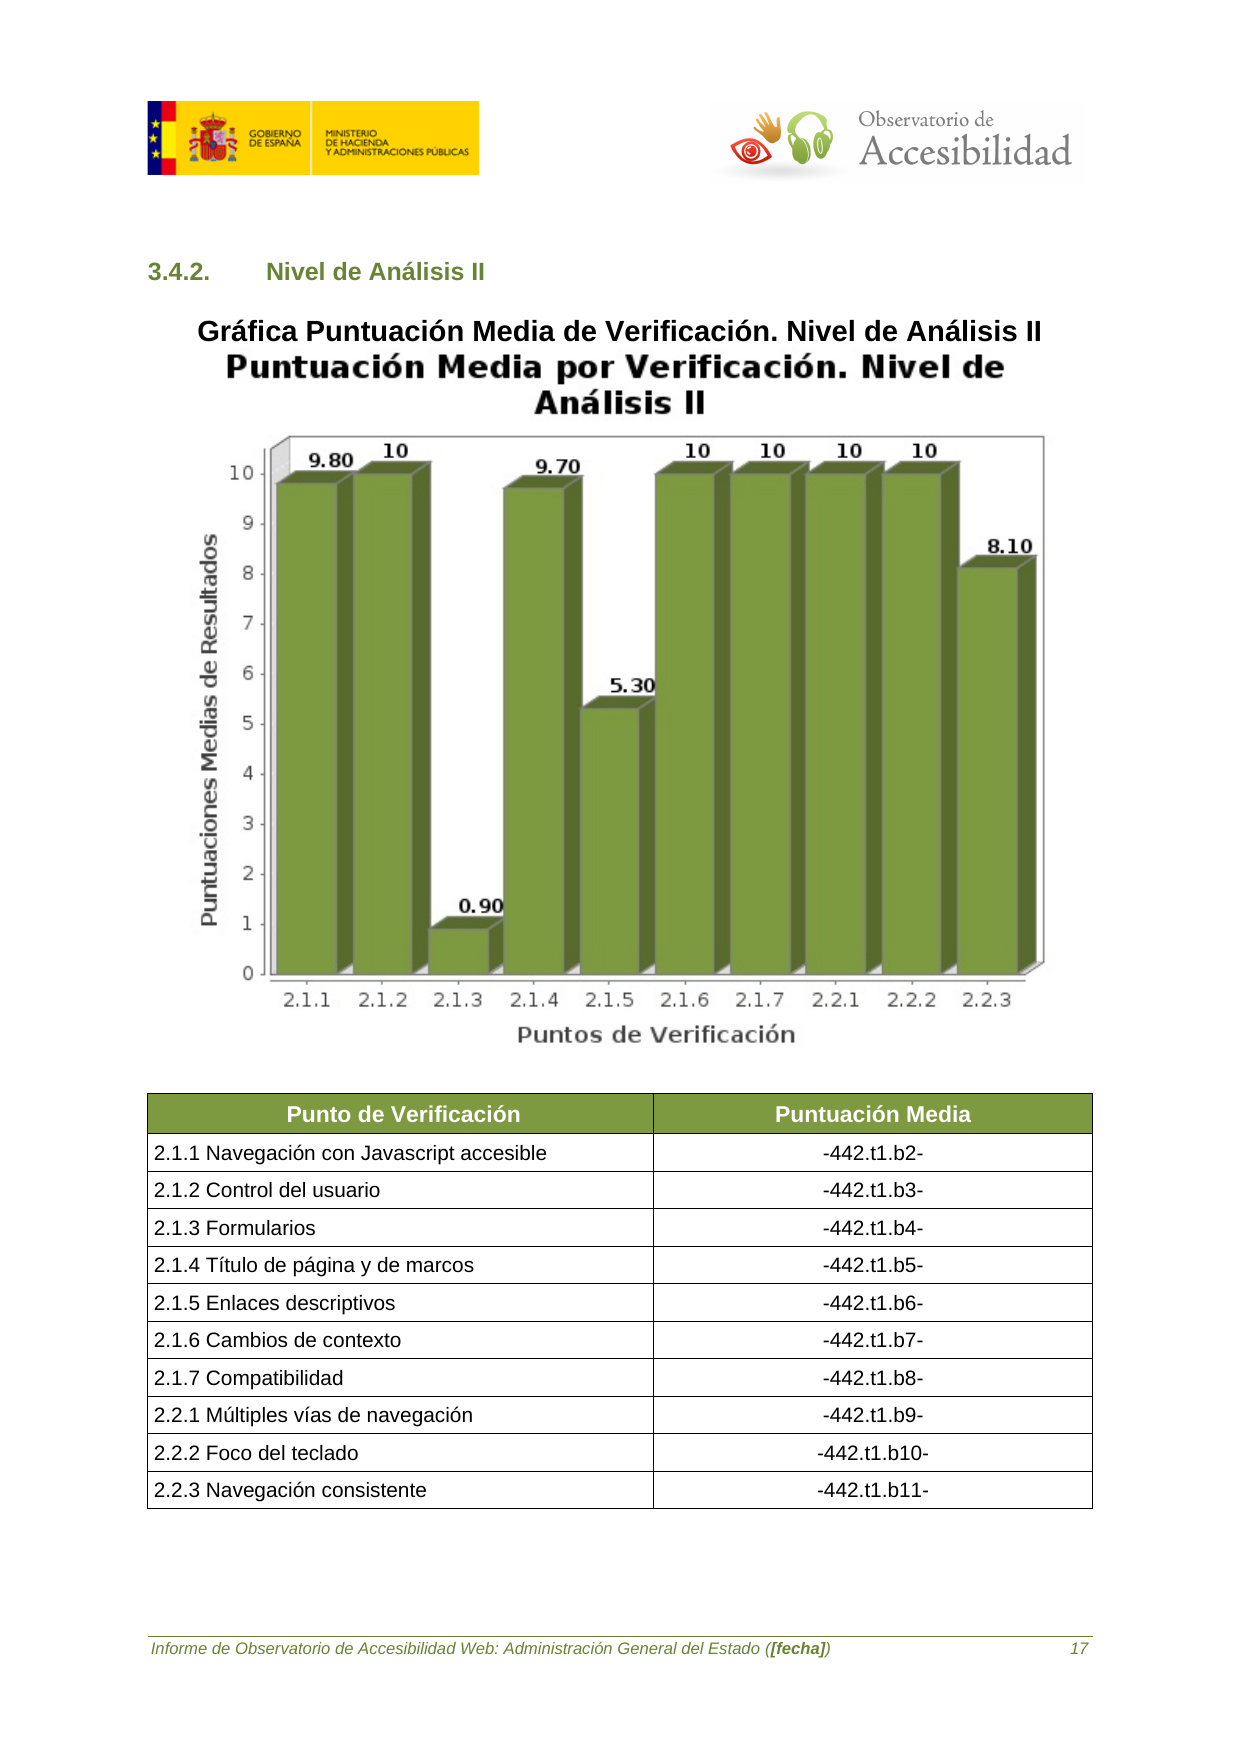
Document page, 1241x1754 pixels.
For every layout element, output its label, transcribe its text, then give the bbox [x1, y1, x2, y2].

table_header Puntuación Media [654, 1094, 1092, 1133]
picture [178, 347, 1062, 1057]
table_cell 2.2.2 Foco del teclado [148, 1434, 653, 1471]
table_cell -442.t1.b5- [654, 1247, 1092, 1283]
table_cell 2.2.1 Múltiples vías de navegación [148, 1397, 653, 1433]
table_cell -442.t1.b11- [654, 1472, 1092, 1508]
table_cell -442.t1.b8- [654, 1359, 1092, 1396]
table_cell -442.t1.b10- [654, 1434, 1092, 1471]
table_cell 2.1.2 Control del usuario [148, 1172, 653, 1208]
picture [710, 102, 1086, 185]
table_cell -442.t1.b3- [654, 1172, 1092, 1208]
table_cell 2.2.3 Navegación consistente [148, 1472, 653, 1508]
table_cell -442.t1.b2- [654, 1134, 1092, 1171]
table_cell -442.t1.b4- [654, 1209, 1092, 1246]
table_cell 2.1.5 Enlaces descriptivos [148, 1284, 653, 1321]
table_cell 2.1.7 Compatibilidad [148, 1359, 653, 1396]
text Gráfica Puntuación Media de Verificación. Nivel de Análisis II [148, 314, 1092, 347]
table_cell -442.t1.b9- [654, 1397, 1092, 1433]
table_cell 2.1.1 Navegación con Javascript accesible [148, 1134, 653, 1171]
table_cell 2.1.6 Cambios de contexto [148, 1322, 653, 1358]
table_cell -442.t1.b6- [654, 1284, 1092, 1321]
table_header Punto de Verificación [148, 1094, 653, 1133]
table_cell 2.1.3 Formularios [148, 1209, 653, 1246]
subtitle Nivel de Análisis II [148, 257, 1092, 286]
table_cell -442.t1.b7- [654, 1322, 1092, 1358]
picture [147, 101, 479, 175]
table_cell 2.1.4 Título de página y de marcos [148, 1247, 653, 1283]
